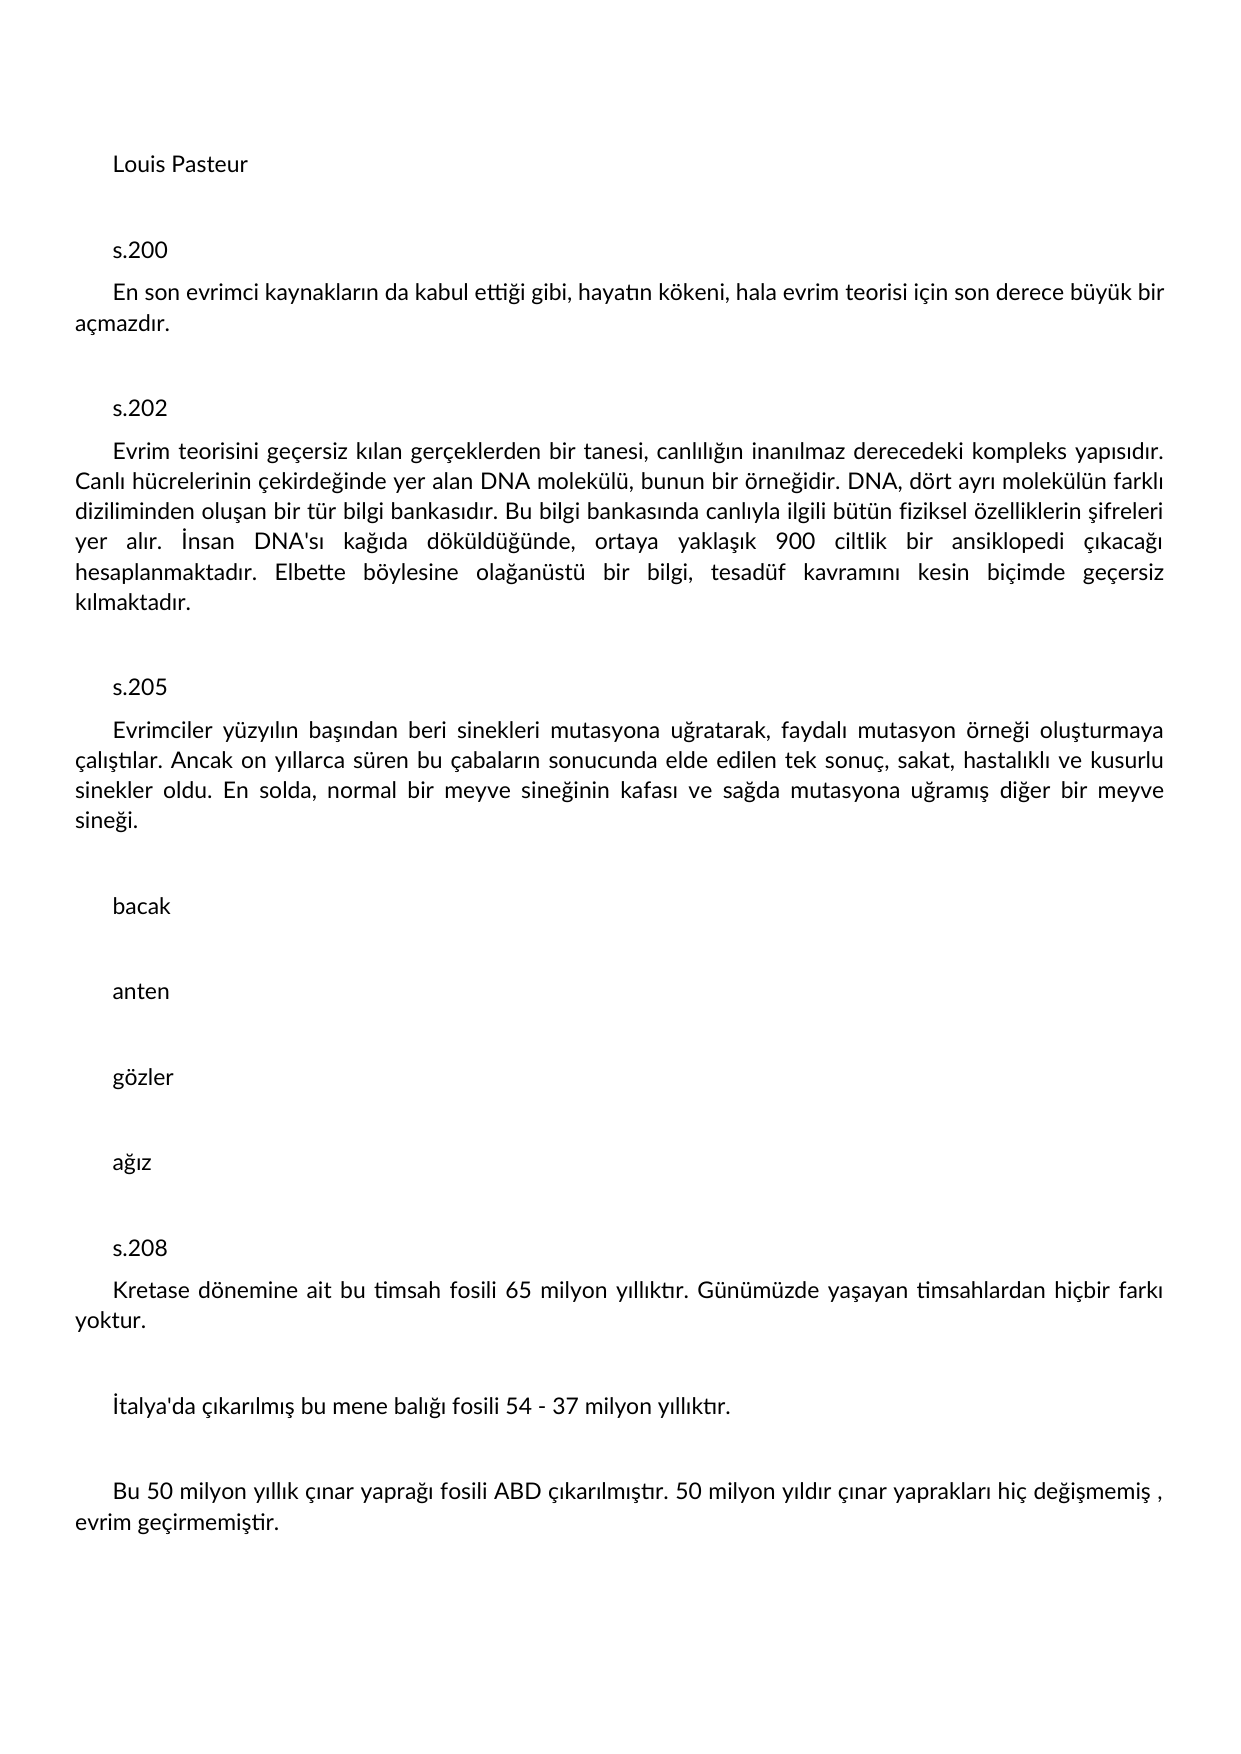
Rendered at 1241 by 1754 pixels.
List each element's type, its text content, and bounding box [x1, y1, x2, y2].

text Louis Pasteur [75, 150, 1165, 177]
text Evrimciler yüzyılın başından beri sinekleri mutasyona uğratarak, faydalı mutasyon örneği oluşturmaya çalıştılar. Ancak on yıllarca süren bu çabaların sonucunda elde edilen tek sonuç, sakat, hastalıklı ve kusurlu sinekler oldu. En solda, normal bir meyve sineğinin kafası ve sağda mutasyona uğramış diğer bir meyve sineği. [75, 716, 1165, 834]
text Kretase dönemine ait bu timsah fosili 65 milyon yıllıktır. Günümüzde yaşayan timsahlardan hiçbir farkı yoktur. [75, 1276, 1165, 1334]
text anten [75, 977, 1165, 1004]
text En son evrimci kaynakların da kabul ettiği gibi, hayatın kökeni, hala evrim teorisi için son derece büyük bir açmazdır. [75, 278, 1165, 336]
text Evrim teorisini geçersiz kılan gerçeklerden bir tanesi, canlılığın inanılmaz derecedeki kompleks yapısıdır. Canlı hücrelerinin çekirdeğinde yer alan DNA molekülü, bunun bir örneğidir. DNA, dört ayrı molekülün farklı diziliminden oluşan bir tür bilgi bankasıdır. Bu bilgi bankasında canlıyla ilgili bütün fiziksel özelliklerin şifreleri yer alır. İnsan DNA'sı kağıda döküldüğünde, ortaya yaklaşık 900 ciltlik bir ansiklopedi çıkacağı hesaplanmaktadır. Elbette böylesine olağanüstü bir bilgi, tesadüf kavramını kesin biçimde geçersiz kılmaktadır. [75, 436, 1165, 615]
text s.208 [75, 1233, 1165, 1261]
text bacak [75, 892, 1165, 919]
text İtalya'da çıkarılmış bu mene balığı fosili 54 - 37 milyon yıllıktır. [75, 1392, 1165, 1419]
text s.202 [75, 394, 1165, 421]
text ağız [75, 1148, 1165, 1175]
text s.200 [75, 235, 1165, 263]
text gözler [75, 1062, 1165, 1090]
text Bu 50 milyon yıllık çınar yaprağı fosili ABD çıkarılmıştır. 50 milyon yıldır çınar yaprakları hiç değişmemiş , evrim geçirmemiştir. [75, 1477, 1165, 1535]
text s.205 [75, 673, 1165, 700]
